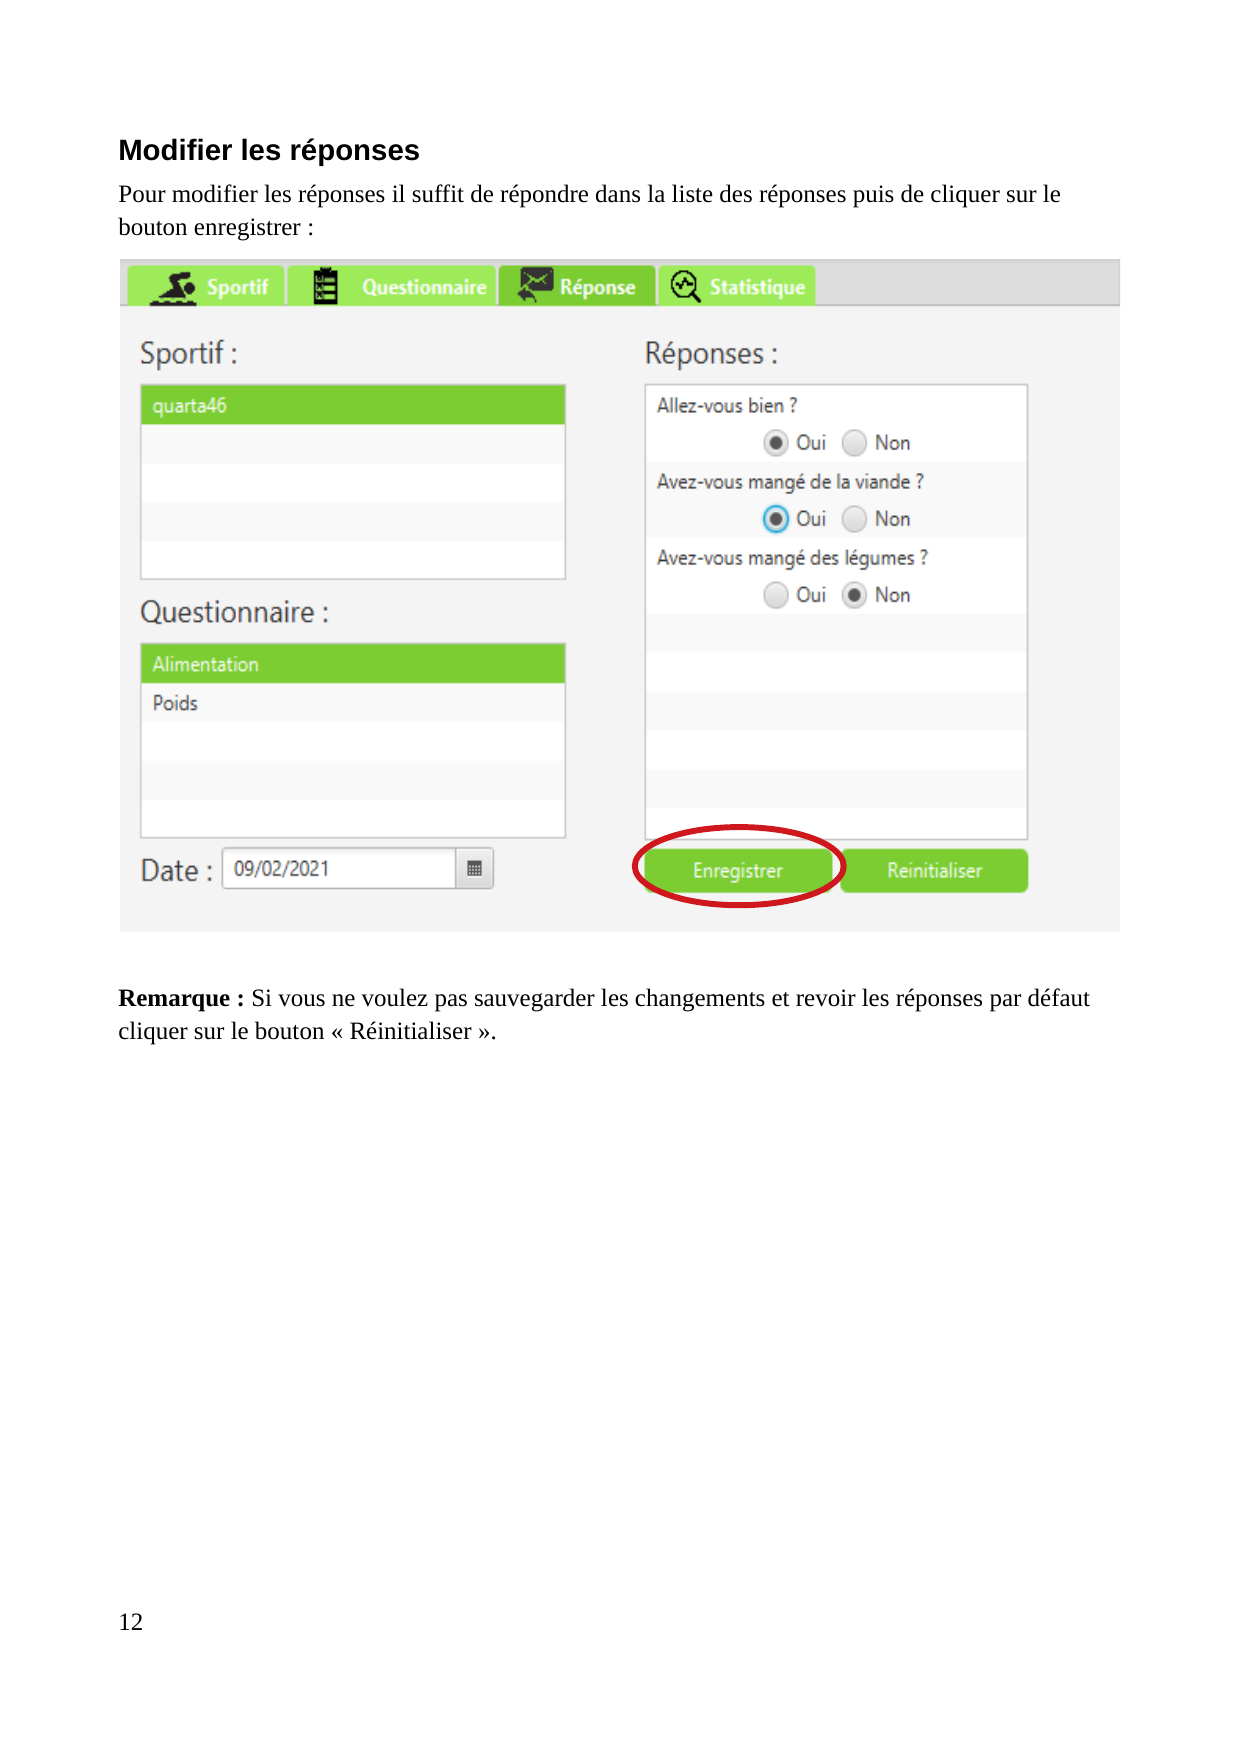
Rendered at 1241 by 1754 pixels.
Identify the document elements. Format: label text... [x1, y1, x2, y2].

subtitle Modifier les réponses [118, 133, 1122, 166]
text Pour modifier les réponses il suffit de répondre dans la liste des réponses puis de cliquer sur le bouton enregistrer : [118, 179, 1122, 241]
picture [120, 259, 1121, 932]
text Remarque : Si vous ne voulez pas sauvegarder les changements et revoir les réponses par défaut cliquer sur le bouton « Réinitialiser ». [118, 983, 1122, 1045]
